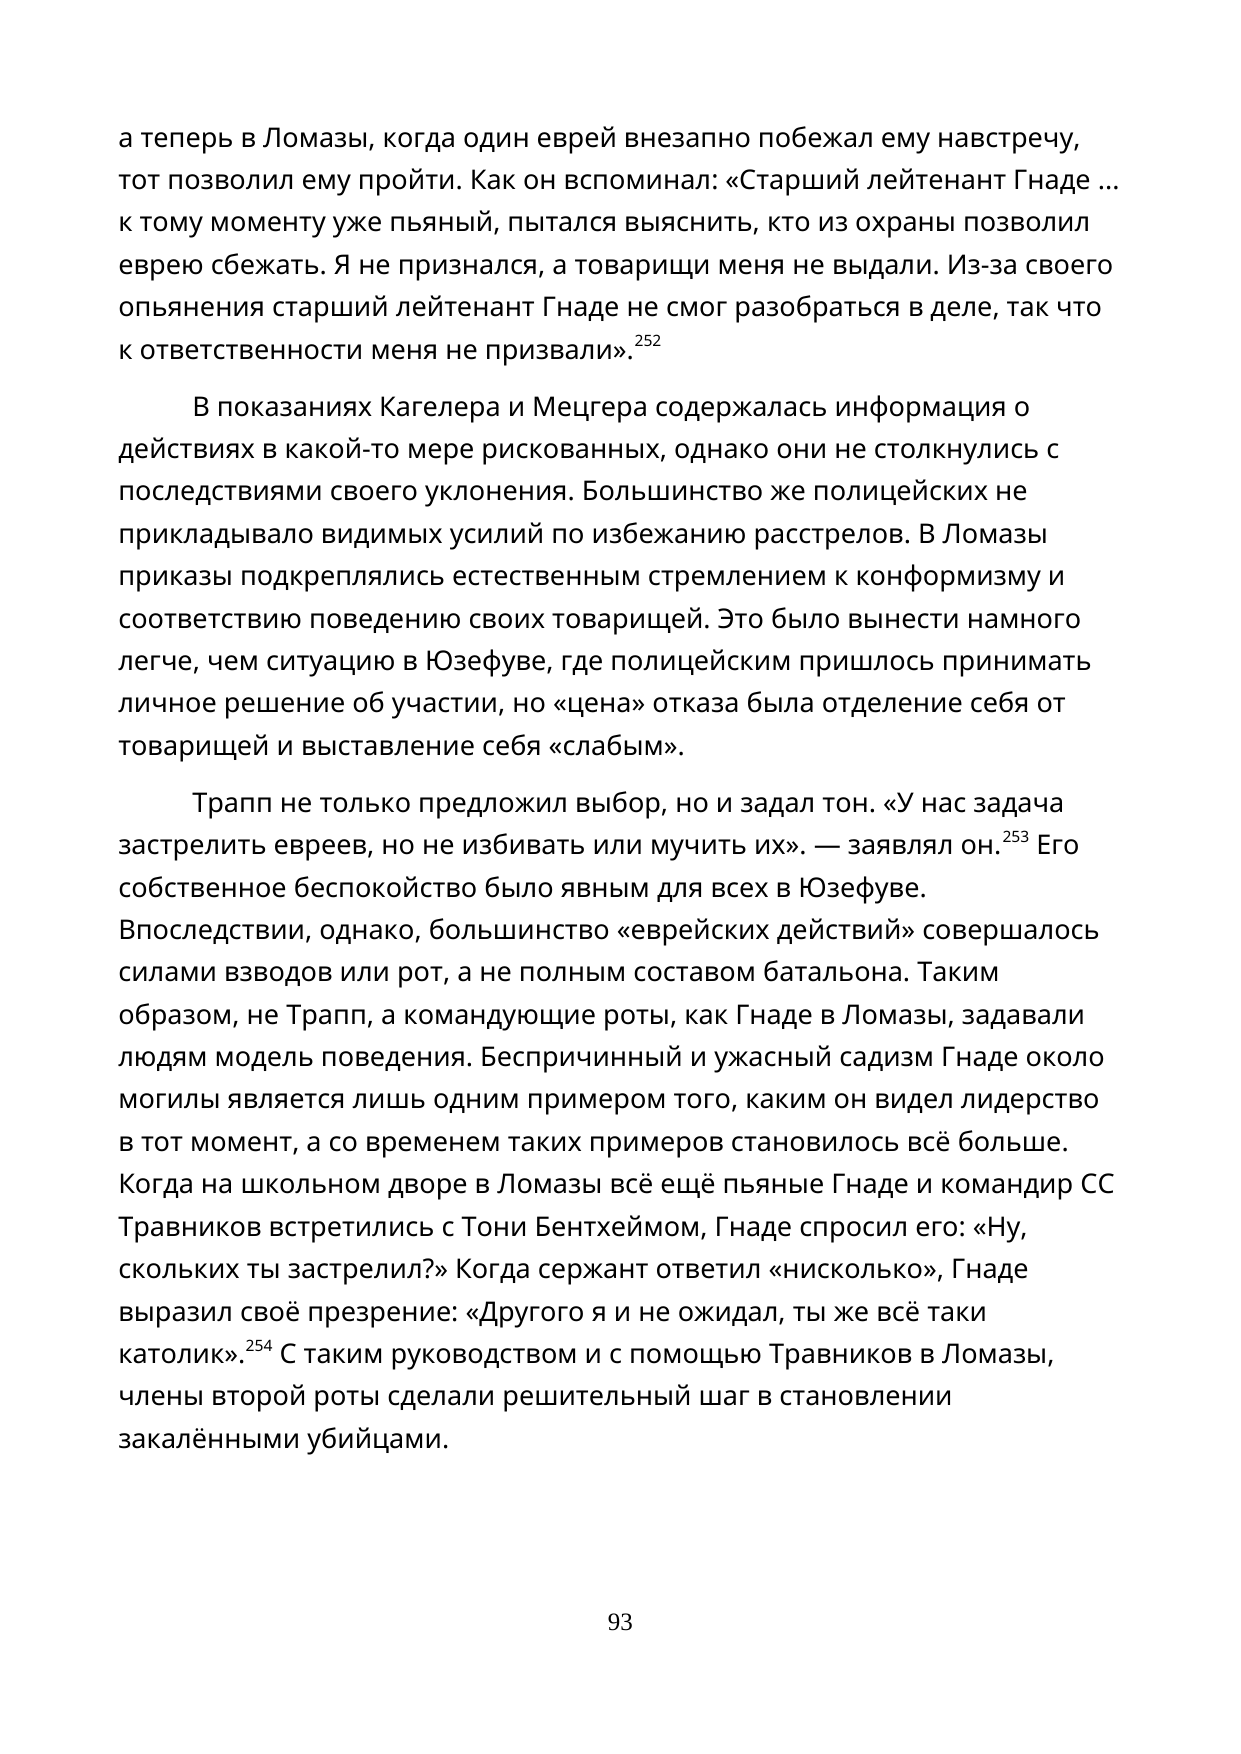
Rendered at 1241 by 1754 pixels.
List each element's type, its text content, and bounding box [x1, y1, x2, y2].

text Трапп не только предложил выбор, но и задал тон. «У нас задача застрелить евреев, но не избивать или мучить их». — заявлял он. Его собственное беспокойство было явным для всех в Юзефуве. Впоследствии, однако, большинство «еврейских действий» совершалось силами взводов или рот, а не полным составом батальона. Таким образом, не Трапп, а командующие роты, как Гнаде в Ломазы, задавали людям модель поведения. Беспричинный и ужасный садизм Гнаде около могилы является лишь одним примером того, каким он видел лидерство в тот момент, а со временем таких примеров становилось всё больше. Когда на школьном дворе в Ломазы всё ещё пьяные Гнаде и командир СС Травников встретились с Тони Бентхеймом, Гнаде спросил его: «Ну, скольких ты застрелил?» Когда сержант ответил «нисколько», Гнаде выразил своё презрение: «Другого я и не ожидал, ты же всё таки католик». С таким руководством и с помощью Травников в Ломазы, члены второй роты сделали решительный шаг в становлении закалёнными убийцами. [118, 783, 1122, 1456]
text В показаниях Кагелера и Мецгера содержалась информация о действиях в какой-то мере рискованных, однако они не столкнулись с последствиями своего уклонения. Большинство же полицейских не прикладывало видимых усилий по избежанию расстрелов. В Ломазы приказы подкреплялись естественным стремлением к конформизму и соответствию поведению своих товарищей. Это было вынести намного легче, чем ситуацию в Юзефуве, где полицейским пришлось принимать личное решение об участии, но «цена» отказа была отделение себя от товарищей и выставление себя «слабым». [118, 387, 1122, 763]
text а теперь в Ломазы, когда один еврей внезапно побежал ему навстречу, тот позволил ему пройти. Как он вспоминал: «Старший лейтенант Гнаде ... к тому моменту уже пьяный, пытался выяснить, кто из охраны позволил еврею сбежать. Я не признался, а товарищи меня не выдали. Из-за своего опьянения старший лейтенант Гнаде не смог разобраться в деле, так что к ответственности меня не призвали». [118, 118, 1122, 367]
